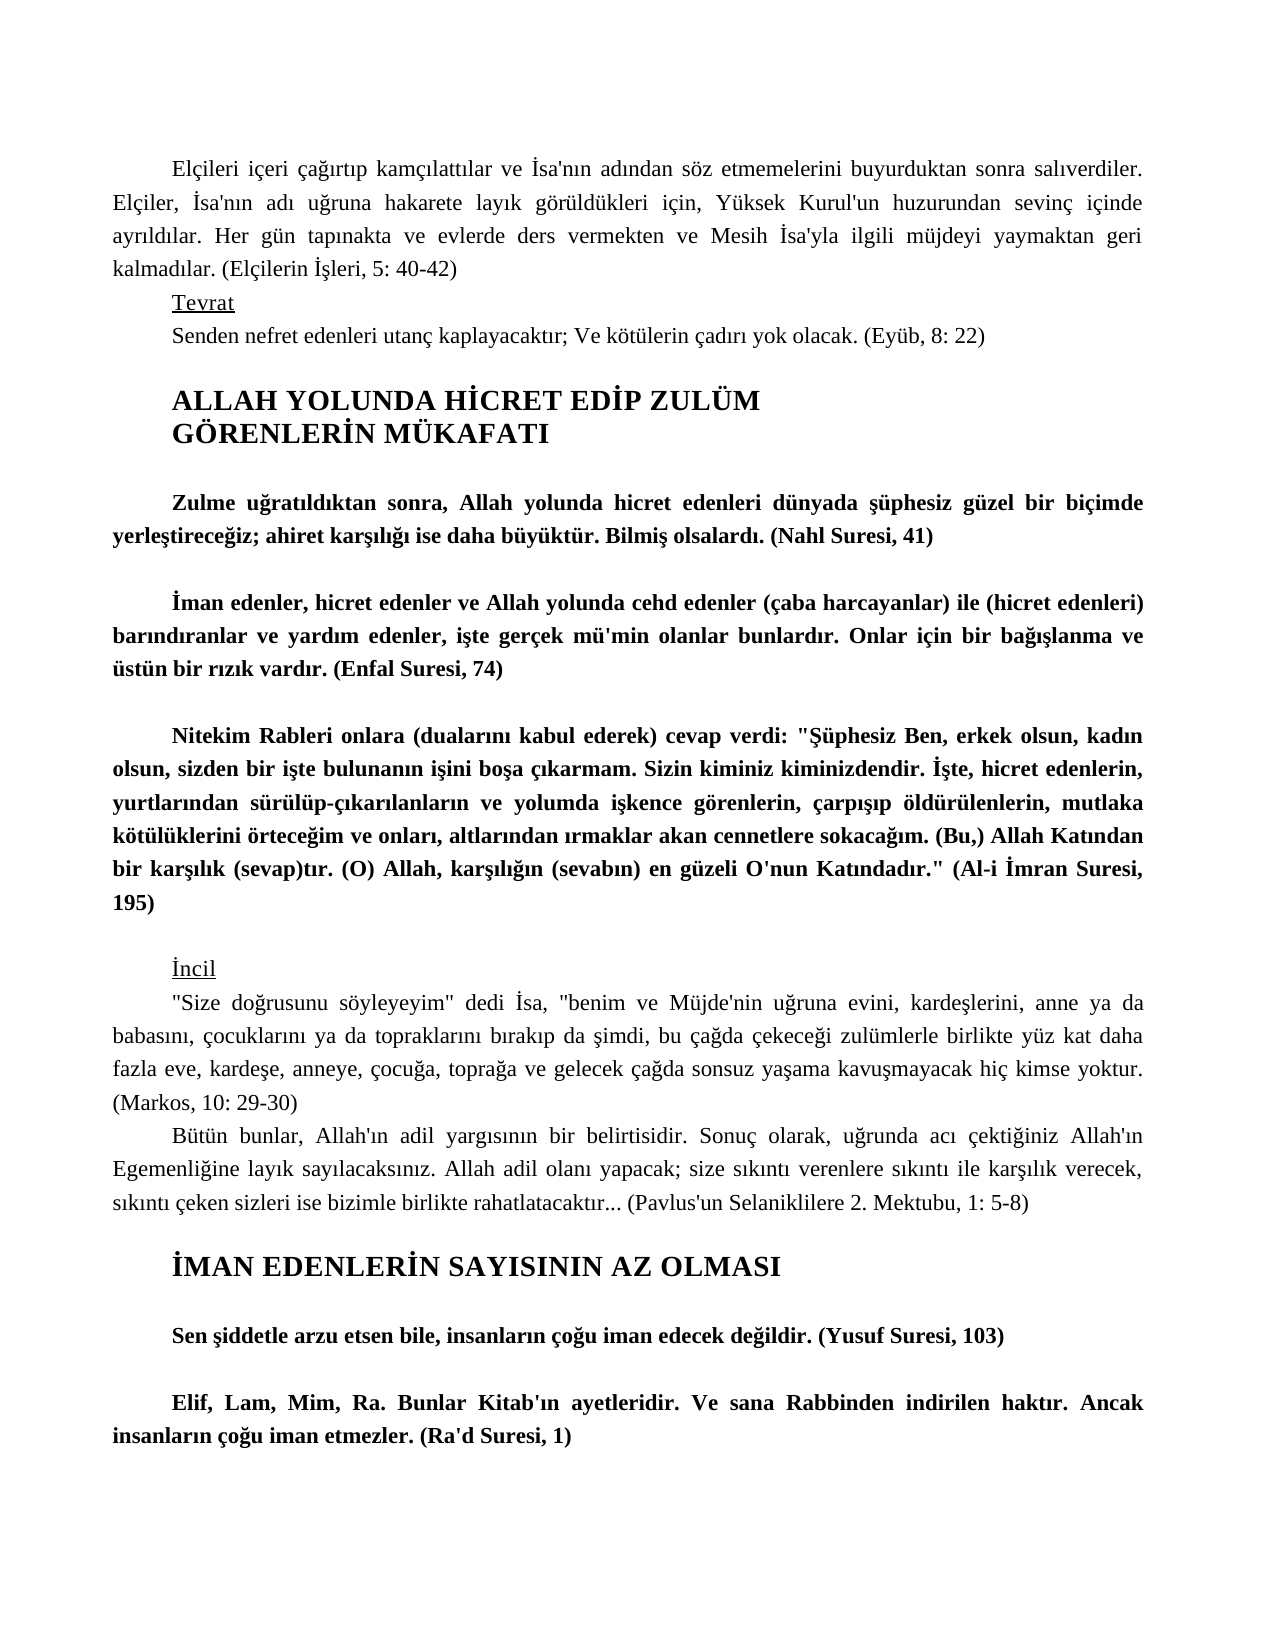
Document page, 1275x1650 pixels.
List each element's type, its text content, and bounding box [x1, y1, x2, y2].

text Nitekim Rableri onlara (dualarını kabul ederek) cevap verdi: "Şüphesiz Ben, erkek olsun, kadın olsun, sizden bir işte bulunanın işini boşa çıkarmam. Sizin kiminiz kiminizdendir. İşte, hicret edenlerin, yurtlarından sürülüp-çıkarılanların ve yolumda işkence görenlerin, çarpışıp öldürülenlerin, mutlaka kötülüklerini örteceğim ve onları, altlarından ırmaklar akan cennetlere sokacağım. (Bu,) Allah Katından bir karşılık (sevap)tır. (O) Allah, karşılığın (sevabın) en güzeli O'nun Katındadır." (Al-i İmran Suresi, 195) [112, 717, 1145, 917]
text İman edenler, hicret edenler ve Allah yolunda cehd edenler (çaba harcayanlar) ile (hicret edenleri) barındıranlar ve yardım edenler, işte gerçek mü'min olanlar bunlardır. Onlar için bir bağışlanma ve üstün bir rızık vardır. (Enfal Suresi, 74) [112, 583, 1145, 683]
text GÖRENLERİN MÜKAFATI [112, 417, 1145, 450]
text İncil [112, 950, 1145, 983]
text Senden nefret edenleri utanç kaplayacaktır; Ve kötülerin çadırı yok olacak. (Eyüb, 8: 22) [112, 317, 1145, 350]
text Elif, Lam, Mim, Ra. Bunlar Kitab'ın ayetleridir. Ve sana Rabbinden indirilen haktır. Ancak insanların çoğu iman etmezler. (Ra'd Suresi, 1) [112, 1383, 1145, 1450]
text İMAN EDENLERİN SAYISININ AZ OLMASI [112, 1250, 1145, 1283]
text Elçileri içeri çağırtıp kamçılattılar ve İsa'nın adından söz etmemelerini buyurduktan sonra salıverdiler. Elçiler, İsa'nın adı uğruna hakarete layık görüldükleri için, Yüksek Kurul'un huzurundan sevinç içinde ayrıldılar. Her gün tapınakta ve evlerde ders vermekten ve Mesih İsa'yla ilgili müjdeyi yaymaktan geri kalmadılar. (Elçilerin İşleri, 5: 40-42) [112, 150, 1145, 283]
text Bütün bunlar, Allah'ın adil yargısının bir belirtisidir. Sonuç olarak, uğrunda acı çektiğiniz Allah'ın Egemenliğine layık sayılacaksınız. Allah adil olanı yapacak; size sıkıntı verenlere sıkıntı ile karşılık verecek, sıkıntı çeken sizleri ise bizimle birlikte rahatlatacaktır... (Pavlus'un Selaniklilere 2. Mektubu, 1: 5-8) [112, 1117, 1145, 1217]
text Zulme uğratıldıktan sonra, Allah yolunda hicret edenleri dünyada şüphesiz güzel bir biçimde yerleştireceğiz; ahiret karşılığı ise daha büyüktür. Bilmiş olsalardı. (Nahl Suresi, 41) [112, 483, 1145, 550]
text "Size doğrusunu söyleyeyim" dedi İsa, "benim ve Müjde'nin uğruna evini, kardeşlerini, anne ya da babasını, çocuklarını ya da topraklarını bırakıp da şimdi, bu çağda çekeceği zulümlerle birlikte yüz kat daha fazla eve, kardeşe, anneye, çocuğa, toprağa ve gelecek çağda sonsuz yaşama kavuşmayacak hiç kimse yoktur. (Markos, 10: 29-30) [112, 983, 1145, 1117]
text Tevrat [112, 283, 1145, 317]
text Sen şiddetle arzu etsen bile, insanların çoğu iman edecek değildir. (Yusuf Suresi, 103) [112, 1317, 1145, 1350]
text ALLAH YOLUNDA HİCRET EDİP ZULÜM [112, 383, 1145, 417]
